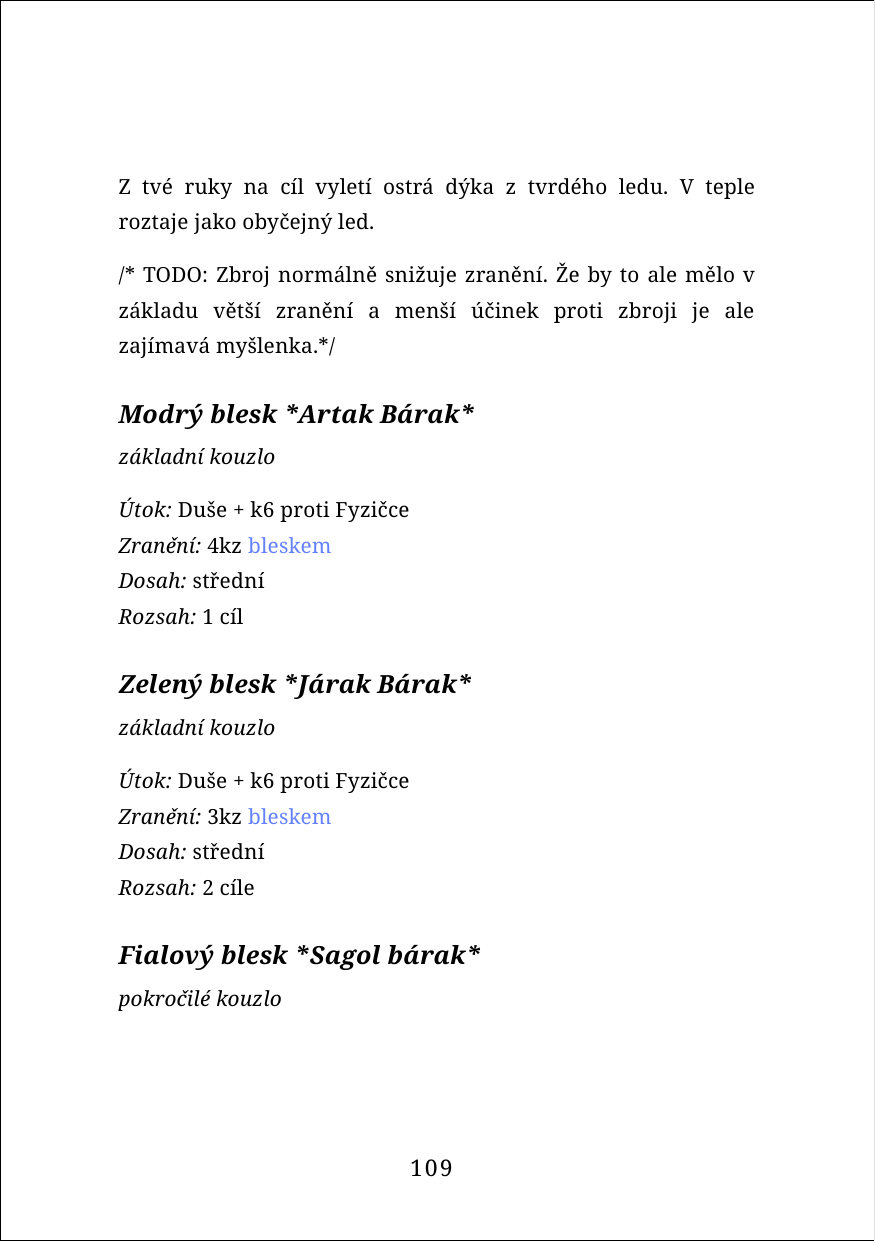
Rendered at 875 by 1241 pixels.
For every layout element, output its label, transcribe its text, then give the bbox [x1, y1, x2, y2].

text pokročilé kouzlo [118, 984, 756, 1012]
text Z tvé ruky na cíl vyletí ostrá dýka z tvrdého ledu. V teple roztaje jako obyčejný led. [118, 172, 756, 236]
subtitle Zelený blesk *Járak Bárak* [118, 667, 756, 701]
text Útok: Duše + k6 proti Fyzičce Zranění: 3kz bleskem Dosah: střední Rozsah: 2 cíle [118, 766, 756, 901]
text základní kouzlo [118, 442, 756, 471]
subtitle Fialový blesk *Sagol bárak* [118, 938, 756, 972]
subtitle Modrý blesk *Artak Bárak* [118, 397, 756, 431]
text základní kouzlo [118, 713, 756, 741]
text Útok: Duše + k6 proti Fyzičce Zranění: 4kz bleskem Dosah: střední Rozsah: 1 cíl [118, 496, 756, 631]
text /* TODO: Zbroj normálně snižuje zranění. Že by to ale mělo v základu větší zranění a menší účinek proti zbroji je ale zajímavá myšlenka.*/ [118, 261, 756, 360]
